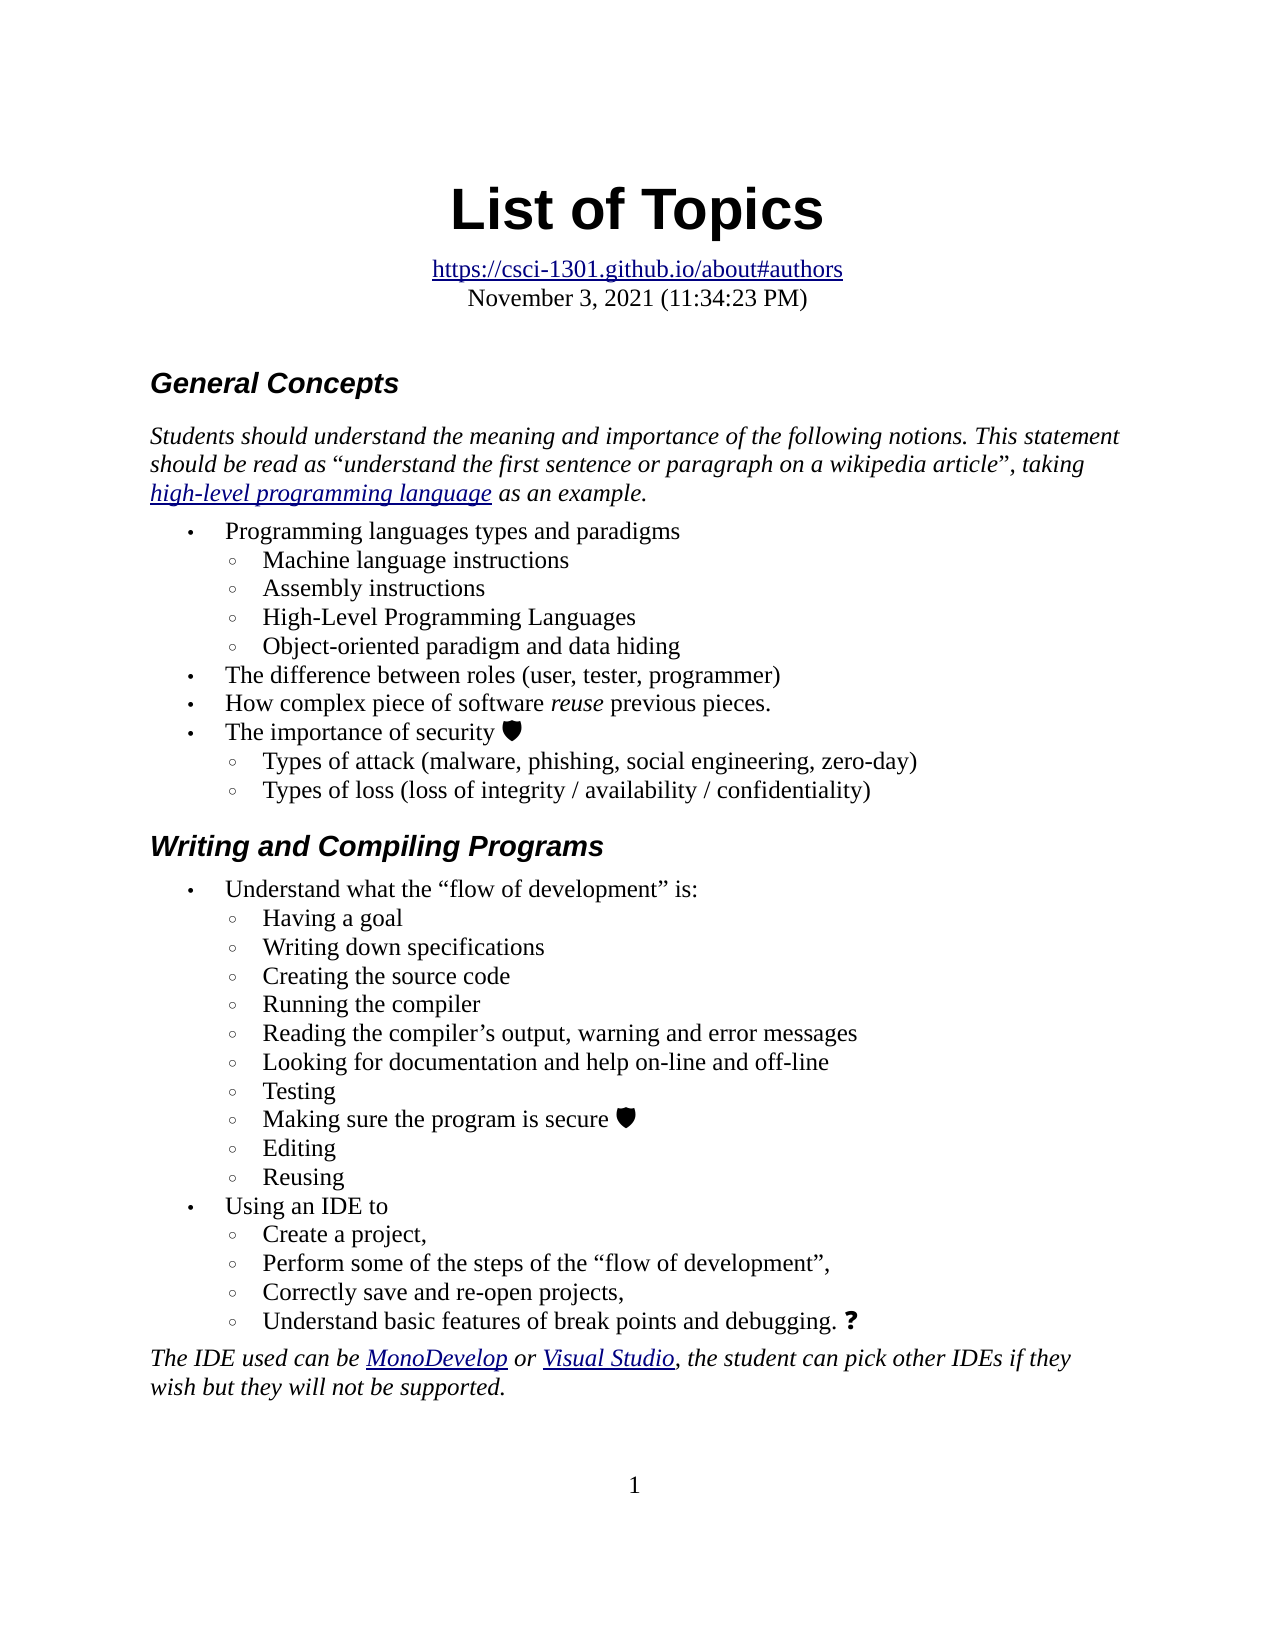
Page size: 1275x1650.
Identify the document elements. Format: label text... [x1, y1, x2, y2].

list Reusing [225, 1162, 1125, 1191]
list Types of loss (loss of integrity / availability / confidentiality) [225, 775, 1125, 803]
text November 3, 2021 (11:34:23 PM) [150, 283, 1125, 312]
text Students should understand the meaning and importance of the following notions. This statement should be read as “understand the first sentence or paragraph on a wikipedia article”, taking high-level programming language as an example. [150, 421, 1125, 507]
list Programming languages types and paradigms [187, 516, 1125, 545]
list Understand what the “flow of development” is: [187, 874, 1125, 903]
list The importance of security 🛡️ [187, 717, 1125, 746]
list Correctly save and re-open projects, [225, 1277, 1125, 1306]
list Machine language instructions [225, 545, 1125, 573]
list Having a goal [225, 903, 1125, 932]
list Using an IDE to [187, 1191, 1125, 1219]
list Writing down specifications [225, 932, 1125, 961]
list Perform some of the steps of the “flow of development”, [225, 1248, 1125, 1277]
list Running the compiler [225, 989, 1125, 1018]
list How complex piece of software reuse previous pieces. [187, 688, 1125, 717]
list Types of attack (malware, phishing, social engineering, zero-day) [225, 746, 1125, 775]
list Create a project, [225, 1219, 1125, 1248]
list Understand basic features of break points and debugging. ❓ [225, 1306, 1125, 1334]
title List of Topics [150, 175, 1125, 242]
text https://csci-1301.github.io/about#authors [150, 254, 1125, 283]
list The difference between roles (user, tester, programmer) [187, 660, 1125, 688]
list Testing [225, 1076, 1125, 1104]
list Looking for documentation and help on-line and off-line [225, 1047, 1125, 1076]
subtitle Writing and Compiling Programs [150, 828, 1125, 862]
list Assembly instructions [225, 573, 1125, 602]
text The IDE used can be MonoDevelop or Visual Studio, the student can pick other IDEs if they wish but they will not be supported. [150, 1343, 1125, 1401]
subtitle General Concepts [150, 366, 1125, 399]
list Reading the compiler’s output, warning and error messages [225, 1018, 1125, 1047]
list Editing [225, 1133, 1125, 1162]
list Creating the source code [225, 961, 1125, 989]
list High-Level Programming Languages [225, 602, 1125, 631]
list Making sure the program is secure 🛡️ [225, 1104, 1125, 1133]
list Object-oriented paradigm and data hiding [225, 631, 1125, 660]
